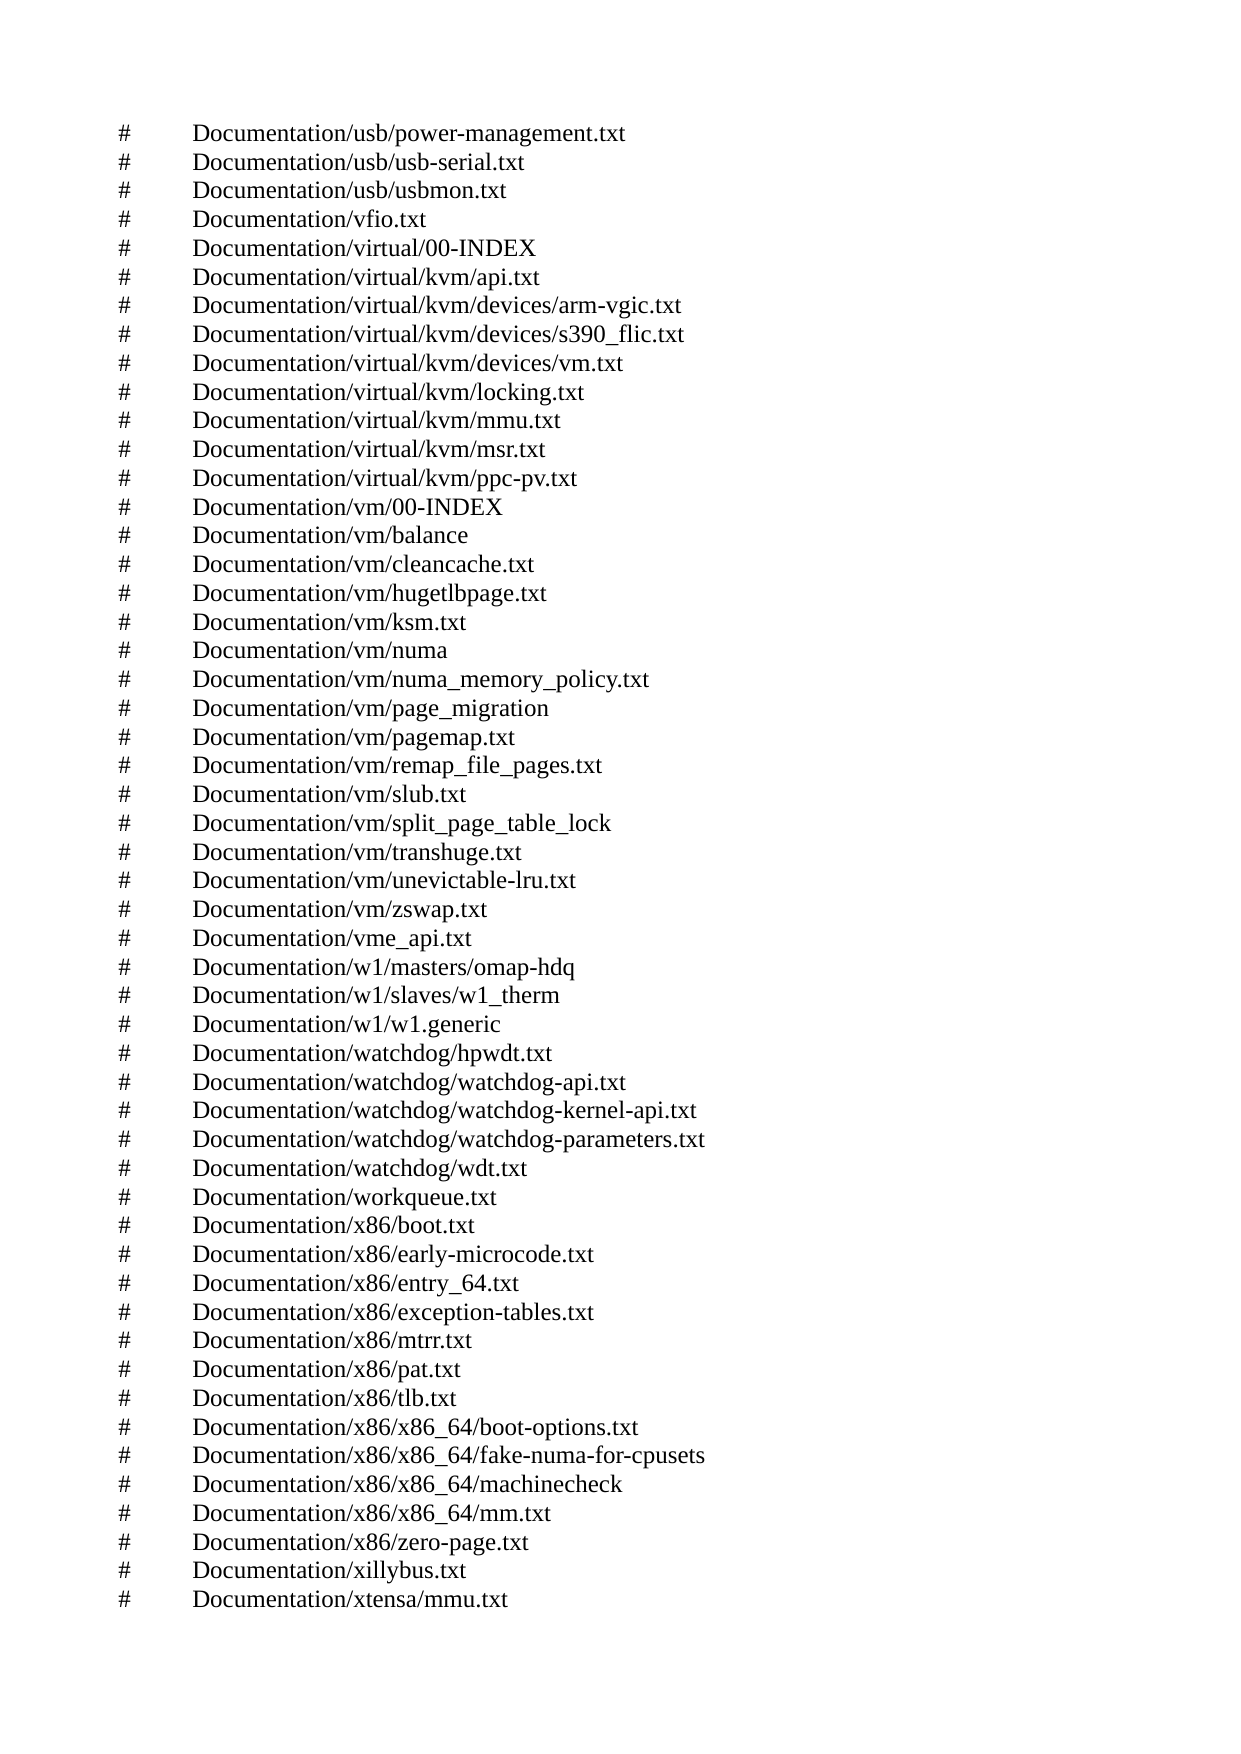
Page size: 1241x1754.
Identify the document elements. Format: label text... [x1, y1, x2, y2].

text # Documentation/x86/boot.txt [118, 1211, 1122, 1239]
text # Documentation/virtual/kvm/mmu.txt [118, 406, 1122, 434]
text # Documentation/vm/page_migration [118, 693, 1122, 722]
text # Documentation/watchdog/watchdog-api.txt [118, 1067, 1122, 1096]
text # Documentation/virtual/kvm/api.txt [118, 262, 1122, 291]
text # Documentation/vm/remap_file_pages.txt [118, 751, 1122, 779]
text # Documentation/vm/00-INDEX [118, 492, 1122, 521]
text # Documentation/x86/early-microcode.txt [118, 1239, 1122, 1268]
text # Documentation/x86/entry_64.txt [118, 1268, 1122, 1297]
text # Documentation/vm/numa_memory_policy.txt [118, 664, 1122, 693]
text # Documentation/vm/zswap.txt [118, 894, 1122, 923]
text # Documentation/xillybus.txt [118, 1556, 1122, 1584]
text # Documentation/vm/split_page_table_lock [118, 808, 1122, 837]
text # Documentation/workqueue.txt [118, 1182, 1122, 1211]
text # Documentation/virtual/kvm/msr.txt [118, 434, 1122, 463]
text # Documentation/x86/zero-page.txt [118, 1527, 1122, 1556]
text # Documentation/vm/ksm.txt [118, 607, 1122, 636]
text # Documentation/vm/numa [118, 636, 1122, 664]
text # Documentation/x86/tlb.txt [118, 1383, 1122, 1412]
text # Documentation/vm/slub.txt [118, 779, 1122, 808]
text # Documentation/virtual/00-INDEX [118, 233, 1122, 262]
text # Documentation/x86/x86_64/machinecheck [118, 1469, 1122, 1498]
text # Documentation/vm/pagemap.txt [118, 722, 1122, 751]
text # Documentation/virtual/kvm/devices/arm-vgic.txt [118, 291, 1122, 319]
text # Documentation/watchdog/hpwdt.txt [118, 1038, 1122, 1067]
text # Documentation/virtual/kvm/locking.txt [118, 377, 1122, 406]
text # Documentation/x86/x86_64/boot-options.txt [118, 1412, 1122, 1441]
text # Documentation/usb/usbmon.txt [118, 176, 1122, 204]
text # Documentation/virtual/kvm/devices/vm.txt [118, 348, 1122, 377]
text # Documentation/virtual/kvm/devices/s390_flic.txt [118, 319, 1122, 348]
text # Documentation/xtensa/mmu.txt [118, 1584, 1122, 1613]
text # Documentation/vm/unevictable-lru.txt [118, 866, 1122, 894]
text # Documentation/usb/power-management.txt [118, 118, 1122, 147]
text # Documentation/x86/pat.txt [118, 1354, 1122, 1383]
text # Documentation/vm/transhuge.txt [118, 837, 1122, 866]
text # Documentation/watchdog/wdt.txt [118, 1153, 1122, 1182]
text # Documentation/x86/mtrr.txt [118, 1326, 1122, 1354]
text # Documentation/vm/balance [118, 521, 1122, 549]
text # Documentation/vm/cleancache.txt [118, 549, 1122, 578]
text # Documentation/w1/w1.generic [118, 1009, 1122, 1038]
text # Documentation/vm/hugetlbpage.txt [118, 578, 1122, 607]
text # Documentation/watchdog/watchdog-parameters.txt [118, 1124, 1122, 1153]
text # Documentation/usb/usb-serial.txt [118, 147, 1122, 176]
text # Documentation/vfio.txt [118, 204, 1122, 233]
text # Documentation/virtual/kvm/ppc-pv.txt [118, 463, 1122, 492]
text # Documentation/w1/slaves/w1_therm [118, 981, 1122, 1009]
text # Documentation/w1/masters/omap-hdq [118, 952, 1122, 981]
text # Documentation/vme_api.txt [118, 923, 1122, 952]
text # Documentation/x86/x86_64/fake-numa-for-cpusets [118, 1441, 1122, 1469]
text # Documentation/x86/x86_64/mm.txt [118, 1498, 1122, 1527]
text # Documentation/x86/exception-tables.txt [118, 1297, 1122, 1326]
text # Documentation/watchdog/watchdog-kernel-api.txt [118, 1096, 1122, 1124]
